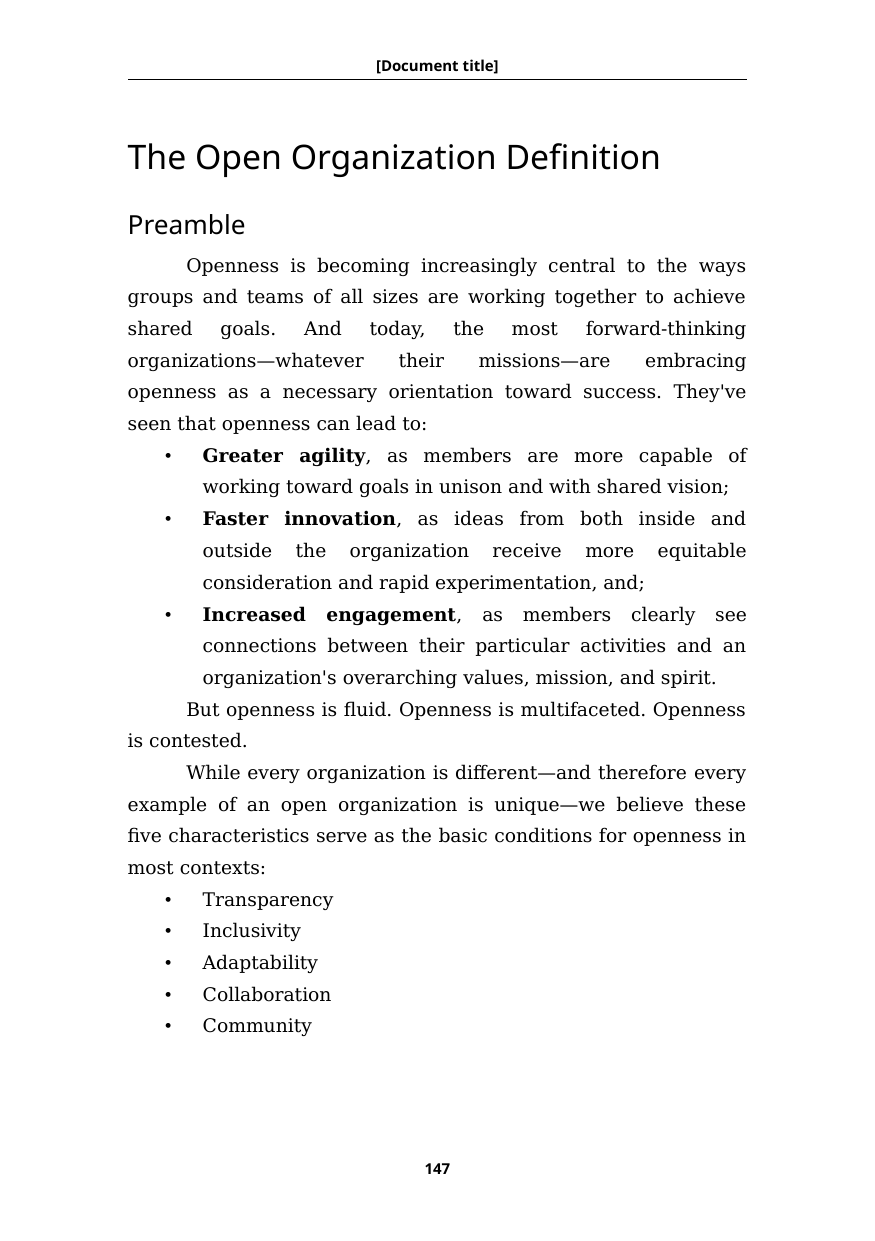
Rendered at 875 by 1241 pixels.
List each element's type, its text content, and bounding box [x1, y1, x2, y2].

list Increased engagement, as members clearly see connections between their particular activities and an organization's overarching values, mission, and spirit. [165, 603, 747, 689]
subtitle Preamble [127, 206, 747, 242]
list Adaptability [165, 952, 747, 974]
list Inclusivity [165, 920, 747, 942]
subtitle The Open Organization Definition [127, 133, 747, 179]
list Greater agility, as members are more capable of working toward goals in unison and with shared vision; [165, 444, 747, 498]
list Faster innovation, as ideas from both inside and outside the organization receive more equitable consideration and rapid experimentation, and; [165, 508, 747, 593]
text Openness is becoming increasingly central to the ways groups and teams of all sizes are working together to achieve shared goals. And today, the most forward-thinking organizations—whatever their missions—are embracing openness as a necessary orientation toward success. They've seen that openness can lead to: [127, 254, 747, 435]
list Collaboration [165, 983, 747, 1005]
list Transparency [165, 888, 747, 910]
list Community [165, 1015, 747, 1037]
text While every organization is different—and therefore every example of an open organization is unique—we believe these five characteristics serve as the basic conditions for openness in most contexts: [127, 762, 747, 879]
text But openness is fluid. Openness is multifaceted. Openness is contested. [127, 698, 747, 752]
